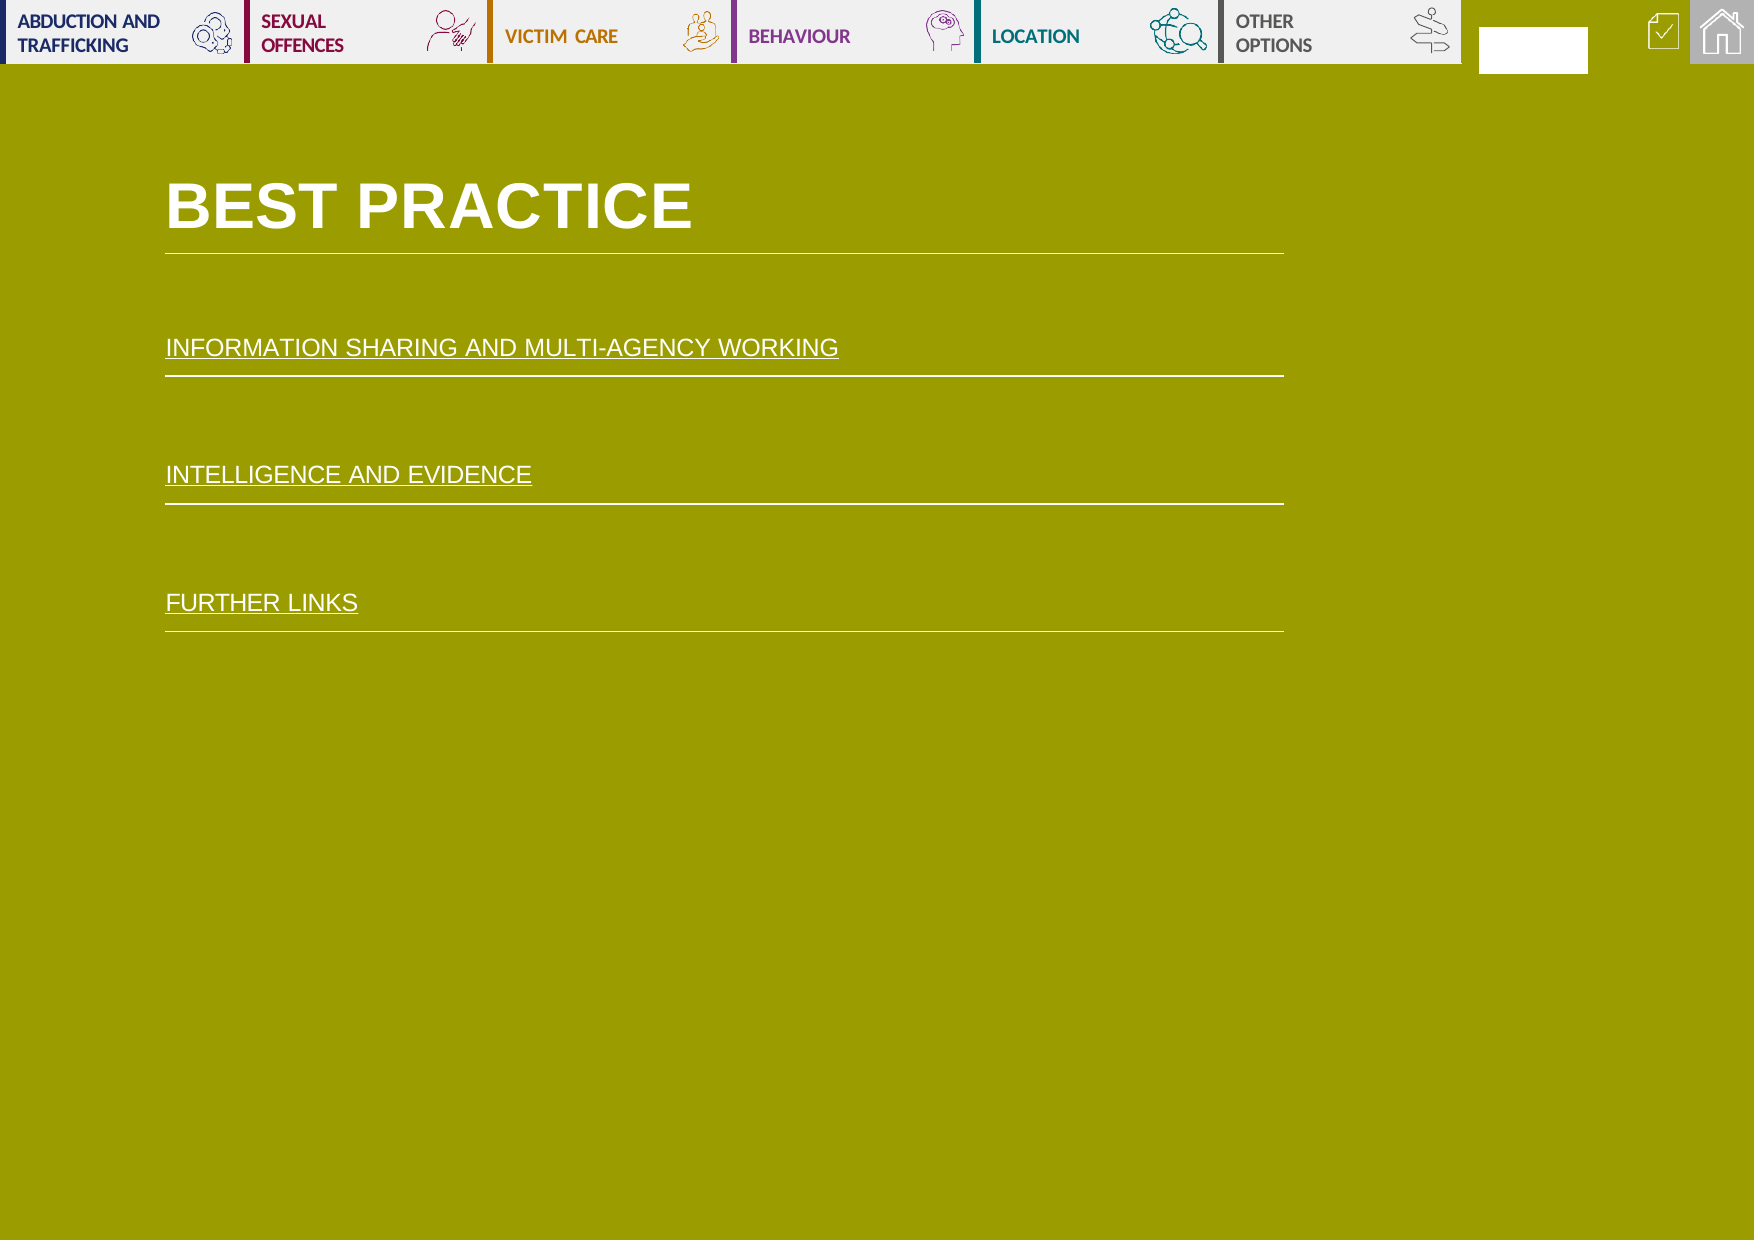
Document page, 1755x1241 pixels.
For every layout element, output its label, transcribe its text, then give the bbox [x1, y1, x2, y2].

text BEST PRACTICE [1479, 28, 1586, 74]
